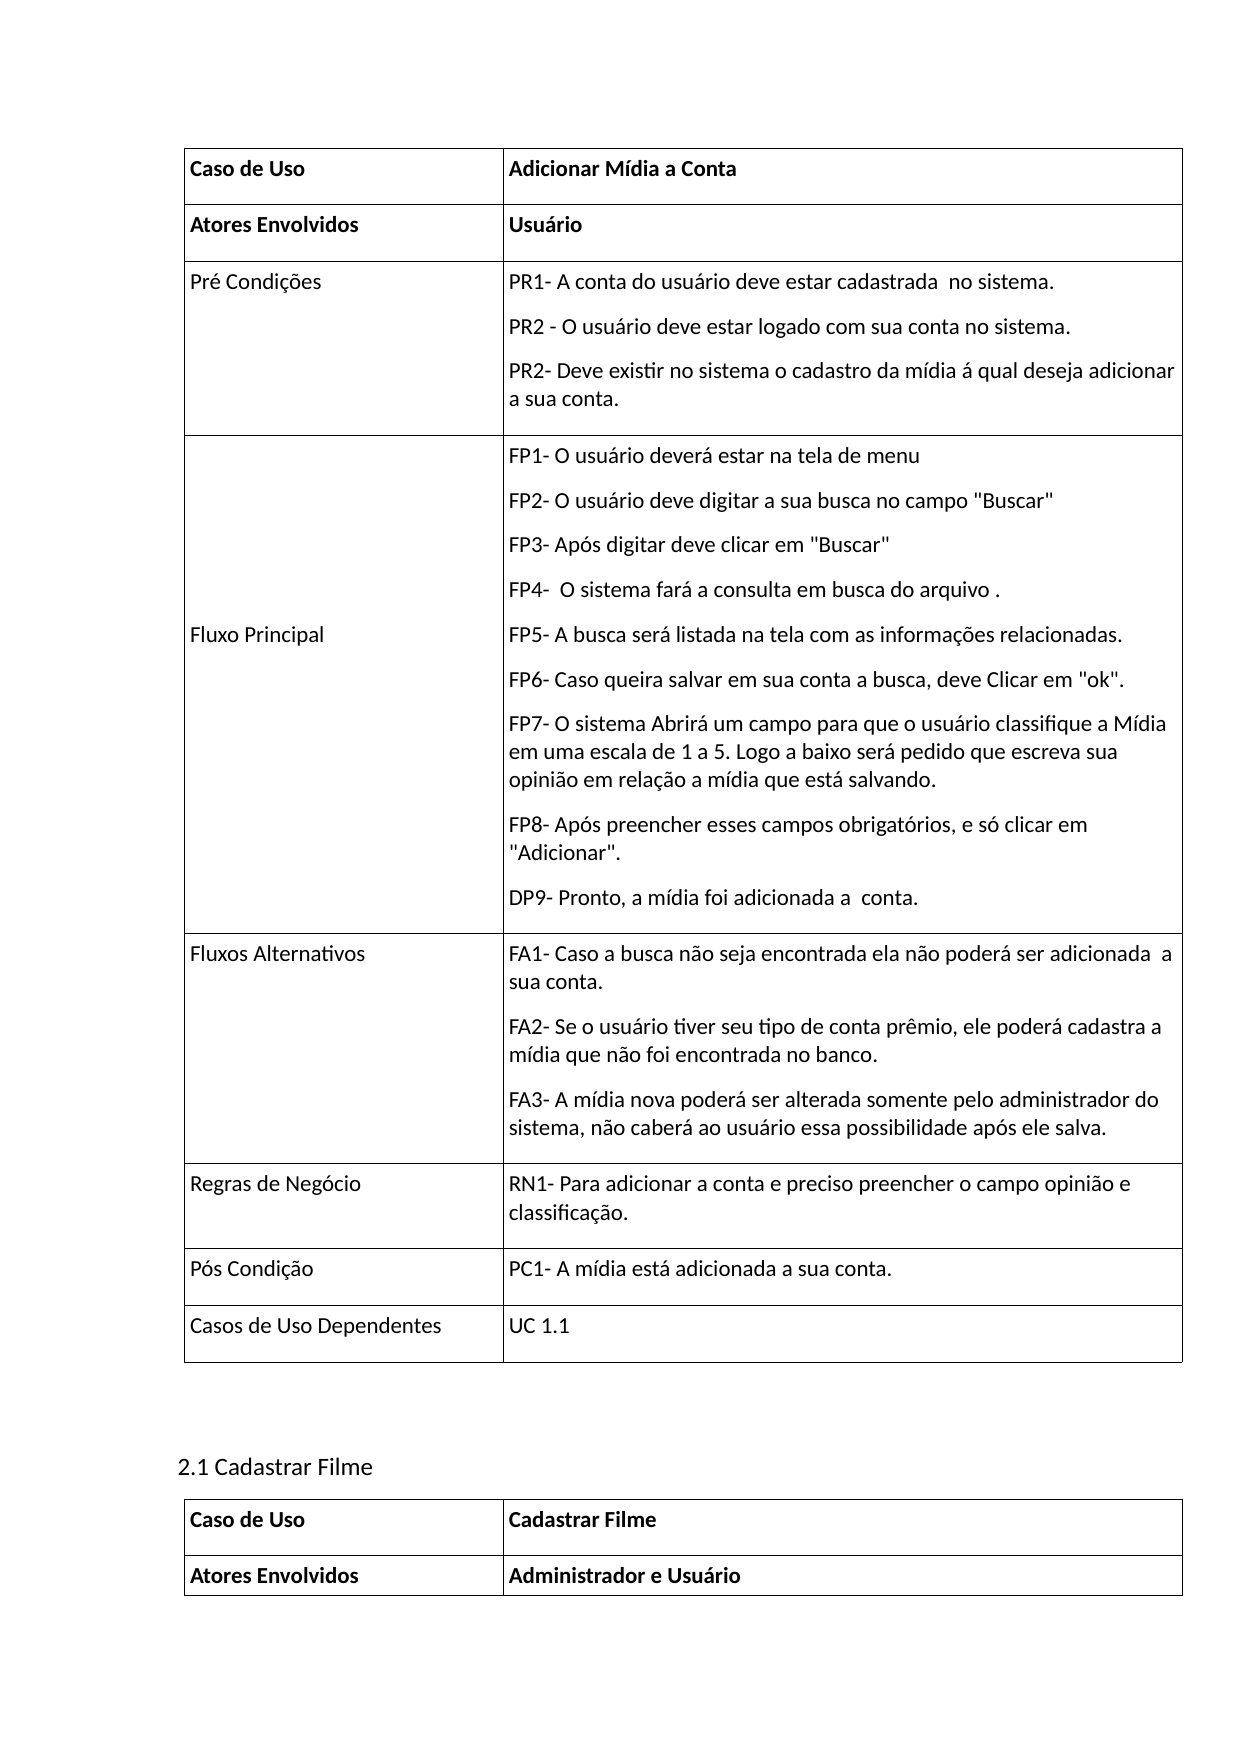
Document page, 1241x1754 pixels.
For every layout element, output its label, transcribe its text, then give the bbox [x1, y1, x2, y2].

table_header Caso de Uso [185, 1500, 503, 1555]
table_cell Usuário [504, 205, 1182, 261]
table_cell Administrador e Usuário [504, 1556, 1182, 1595]
table_header Caso de Uso [185, 149, 503, 204]
table_cell UC 1.1 [504, 1306, 1182, 1361]
table_cell Atores Envolvidos [185, 1556, 503, 1595]
table_cell Casos de Uso Dependentes [185, 1306, 503, 1361]
table_header Adicionar Mídia a Conta [504, 149, 1182, 204]
table_cell Atores Envolvidos [185, 205, 503, 261]
table_cell Fluxo Principal [185, 436, 503, 933]
table_cell RN1- Para adicionar a conta e preciso preencher o campo opinião e classificação. [504, 1164, 1182, 1248]
subtitle 2.1 Cadastrar Filme [177, 1451, 1063, 1482]
table_cell FA1- Caso a busca não seja encontrada ela não poderá ser adicionada a sua conta. FA2- Se o usuário tiver seu tipo de conta prêmio, ele poderá cadastra a mídia que não foi encontrada no banco. FA3- A mídia nova poderá ser alterada somente pelo administrador do sistema, não caberá ao usuário essa possibilidade após ele salva. [504, 934, 1182, 1163]
table_cell PR1- A conta do usuário deve estar cadastrada no sistema. PR2 - O usuário deve estar logado com sua conta no sistema. PR2- Deve existir no sistema o cadastro da mídia á qual deseja adicionar a sua conta. [504, 262, 1182, 435]
table_cell Fluxos Alternativos [185, 934, 503, 1163]
table_cell Pré Condições [185, 262, 503, 435]
table_cell FP1- O usuário deverá estar na tela de menu FP2- O usuário deve digitar a sua busca no campo "Buscar" FP3- Após digitar deve clicar em "Buscar" FP4- O sistema fará a consulta em busca do arquivo . FP5- A busca será listada na tela com as informações relacionadas. FP6- Caso queira salvar em sua conta a busca, deve Clicar em "ok". FP7- O sistema Abrirá um campo para que o usuário classifique a Mídia em uma escala de 1 a 5. Logo a baixo será pedido que escreva sua opinião em relação a mídia que está salvando. FP8- Após preencher esses campos obrigatórios, e só clicar em "Adicionar". DP9- Pronto, a mídia foi adicionada a conta. [504, 436, 1182, 933]
table_header Cadastrar Filme [504, 1500, 1182, 1555]
table_cell Regras de Negócio [185, 1164, 503, 1248]
table_cell PC1- A mídia está adicionada a sua conta. [504, 1249, 1182, 1305]
table_cell Pós Condição [185, 1249, 503, 1305]
